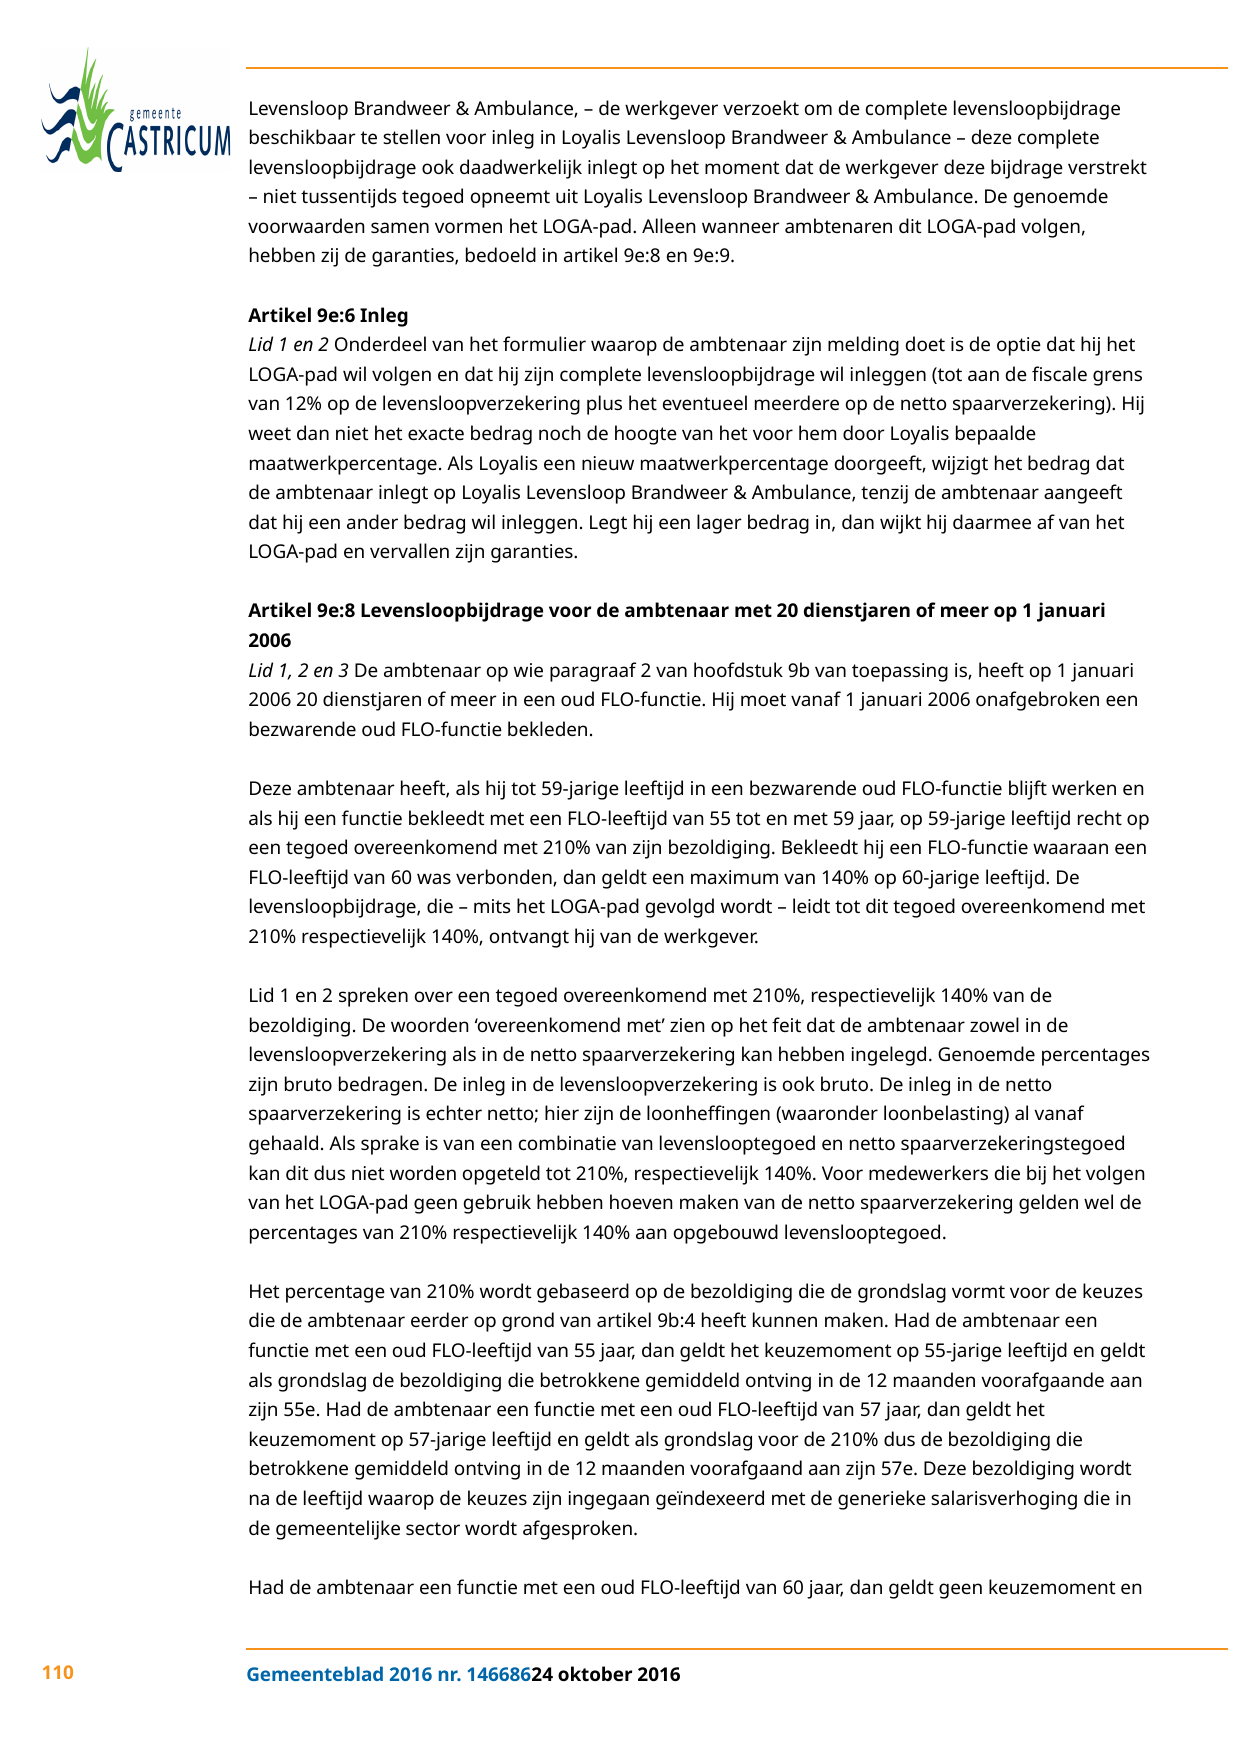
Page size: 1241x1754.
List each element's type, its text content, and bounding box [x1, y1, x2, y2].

text Artikel 9e:8 Levensloopbijdrage voor de ambtenaar met 20 dienstjaren of meer op 1 januari 2006 [248, 598, 1152, 653]
picture [41, 47, 231, 172]
text Lid 1 en 2 Onderdeel van het formulier waarop de ambtenaar zijn melding doet is de optie dat hij het LOGA-pad wil volgen en dat hij zijn complete levensloopbijdrage wil inleggen (tot aan de fiscale grens van 12% op de levensloopverzekering plus het eventueel meerdere op de netto spaarverzekering). Hij weet dan niet het exacte bedrag noch de hoogte van het voor hem door Loyalis bepaalde maatwerkpercentage. Als Loyalis een nieuw maatwerkpercentage doorgeeft, wijzigt het bedrag dat de ambtenaar inlegt op Loyalis Levensloop Brandweer & Ambulance, tenzij de ambtenaar aangeeft dat hij een ander bedrag wil inleggen. Legt hij een lager bedrag in, dan wijkt hij daarmee af van het LOGA-pad en vervallen zijn garanties. [248, 331, 1152, 564]
text Deze ambtenaar heeft, als hij tot 59-jarige leeftijd in een bezwarende oud FLO-functie blijft werken en als hij een functie bekleedt met een FLO-leeftijd van 55 tot en met 59 jaar, op 59-jarige leeftijd recht op een tegoed overeenkomend met 210% van zijn bezoldiging. Bekleedt hij een FLO-functie waaraan een FLO-leeftijd van 60 was verbonden, dan geldt een maximum van 140% op 60-jarige leeftijd. De levensloopbijdrage, die – mits het LOGA-pad gevolgd wordt – leidt tot dit tegoed overeenkomend met 210% respectievelijk 140%, ontvangt hij van de werkgever. [248, 775, 1152, 949]
text Levensloop Brandweer & Ambulance, – de werkgever verzoekt om de complete levensloopbijdrage beschikbaar te stellen voor inleg in Loyalis Levensloop Brandweer & Ambulance – deze complete levensloopbijdrage ook daadwerkelijk inlegt op het moment dat de werkgever deze bijdrage verstrekt – niet tussentijds tegoed opneemt uit Loyalis Levensloop Brandweer & Ambulance. De genoemde voorwaarden samen vormen het LOGA-pad. Alleen wanneer ambtenaren dit LOGA-pad volgen, hebben zij de garanties, bedoeld in artikel 9e:8 en 9e:9. [248, 95, 1152, 268]
text Had de ambtenaar een functie met een oud FLO-leeftijd van 60 jaar, dan geldt geen keuzemoment en [248, 1574, 1152, 1600]
text Het percentage van 210% wordt gebaseerd op de bezoldiging die de grondslag vormt voor de keuzes die de ambtenaar eerder op grond van artikel 9b:4 heeft kunnen maken. Had de ambtenaar een functie met een oud FLO-leeftijd van 55 jaar, dan geldt het keuzemoment op 55-jarige leeftijd en geldt als grondslag de bezoldiging die betrokkene gemiddeld ontving in de 12 maanden voorafgaande aan zijn 55e. Had de ambtenaar een functie met een oud FLO-leeftijd van 57 jaar, dan geldt het keuzemoment op 57-jarige leeftijd en geldt als grondslag voor de 210% dus de bezoldiging die betrokkene gemiddeld ontving in de 12 maanden voorafgaand aan zijn 57e. Deze bezoldiging wordt na de leeftijd waarop de keuzes zijn ingegaan geïndexeerd met de generieke salarisverhoging die in de gemeentelijke sector wordt afgesproken. [248, 1278, 1152, 1541]
text Artikel 9e:6 Inleg [248, 302, 1152, 328]
text Lid 1 en 2 spreken over een tegoed overeenkomend met 210%, respectievelijk 140% van de bezoldiging. De woorden ‘overeenkomend met’ zien op het feit dat de ambtenaar zowel in de levensloopverzekering als in de netto spaarverzekering kan hebben ingelegd. Genoemde percentages zijn bruto bedragen. De inleg in de levensloopverzekering is ook bruto. De inleg in de netto spaarverzekering is echter netto; hier zijn de loonheffingen (waaronder loonbelasting) al vanaf gehaald. Als sprake is van een combinatie van levenslooptegoed en netto spaarverzekeringstegoed kan dit dus niet worden opgeteld tot 210%, respectievelijk 140%. Voor medewerkers die bij het volgen van het LOGA-pad geen gebruik hebben hoeven maken van de netto spaarverzekering gelden wel de percentages van 210% respectievelijk 140% aan opgebouwd levenslooptegoed. [248, 982, 1152, 1245]
text Lid 1, 2 en 3 De ambtenaar op wie paragraaf 2 van hoofdstuk 9b van toepassing is, heeft op 1 januari 2006 20 dienstjaren of meer in een oud FLO-functie. Hij moet vanaf 1 januari 2006 onafgebroken een bezwarende oud FLO-functie bekleden. [248, 657, 1152, 742]
